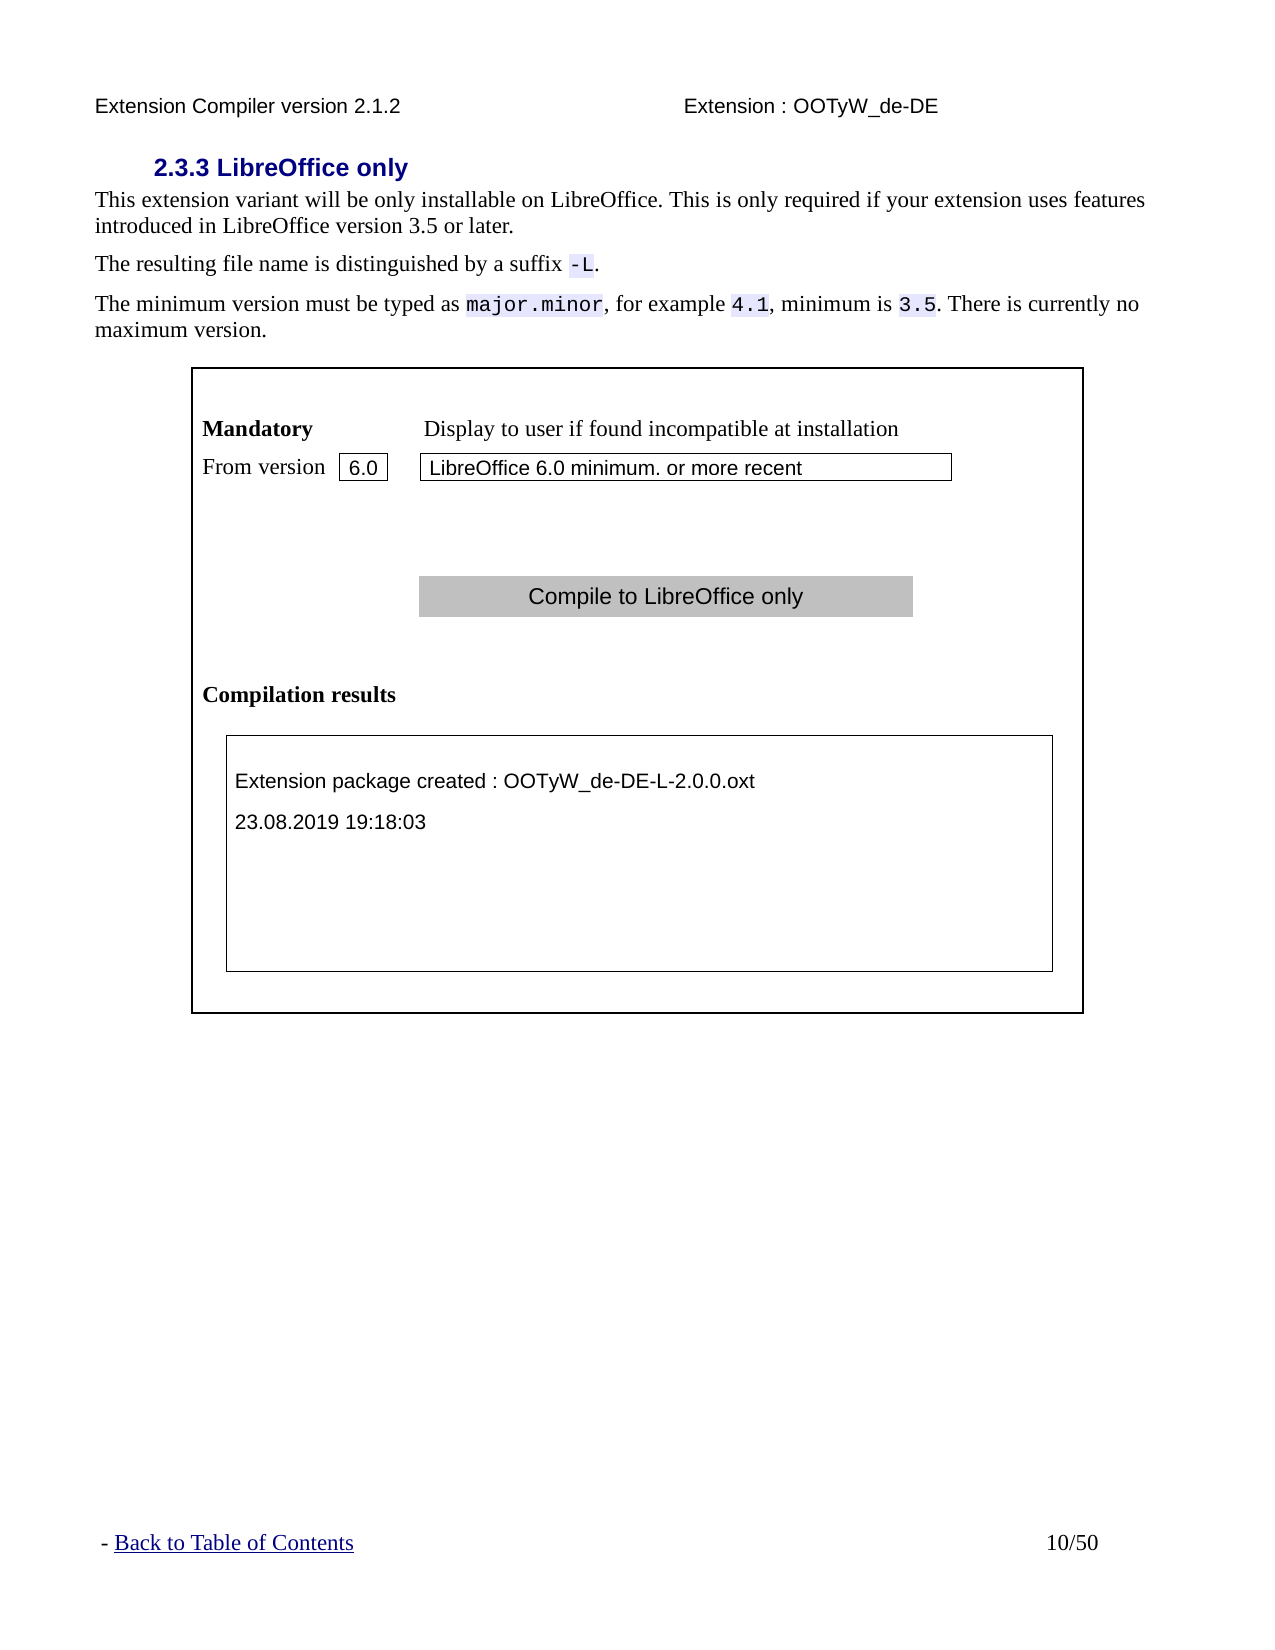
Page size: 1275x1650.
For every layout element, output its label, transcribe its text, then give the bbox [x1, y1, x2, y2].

text The minimum version must be typed as major.minor, for example 4.1, minimum is 3.5. There is currently no maximum version. [94, 290, 1181, 343]
text This extension variant will be only installable on LibreOffice. This is only required if your extension uses features introduced in LibreOffice version 3.5 or later. [94, 187, 1181, 238]
text The resulting file name is distinguished by a suffix -L. [94, 251, 1181, 278]
text [388, 454, 420, 480]
subtitle LibreOffice only [153, 153, 1181, 181]
text From version [202, 454, 339, 480]
text Mandatory Display to user if found incompatible at installation [202, 416, 1073, 442]
text Compilation results [202, 682, 1073, 708]
text [952, 454, 1073, 480]
